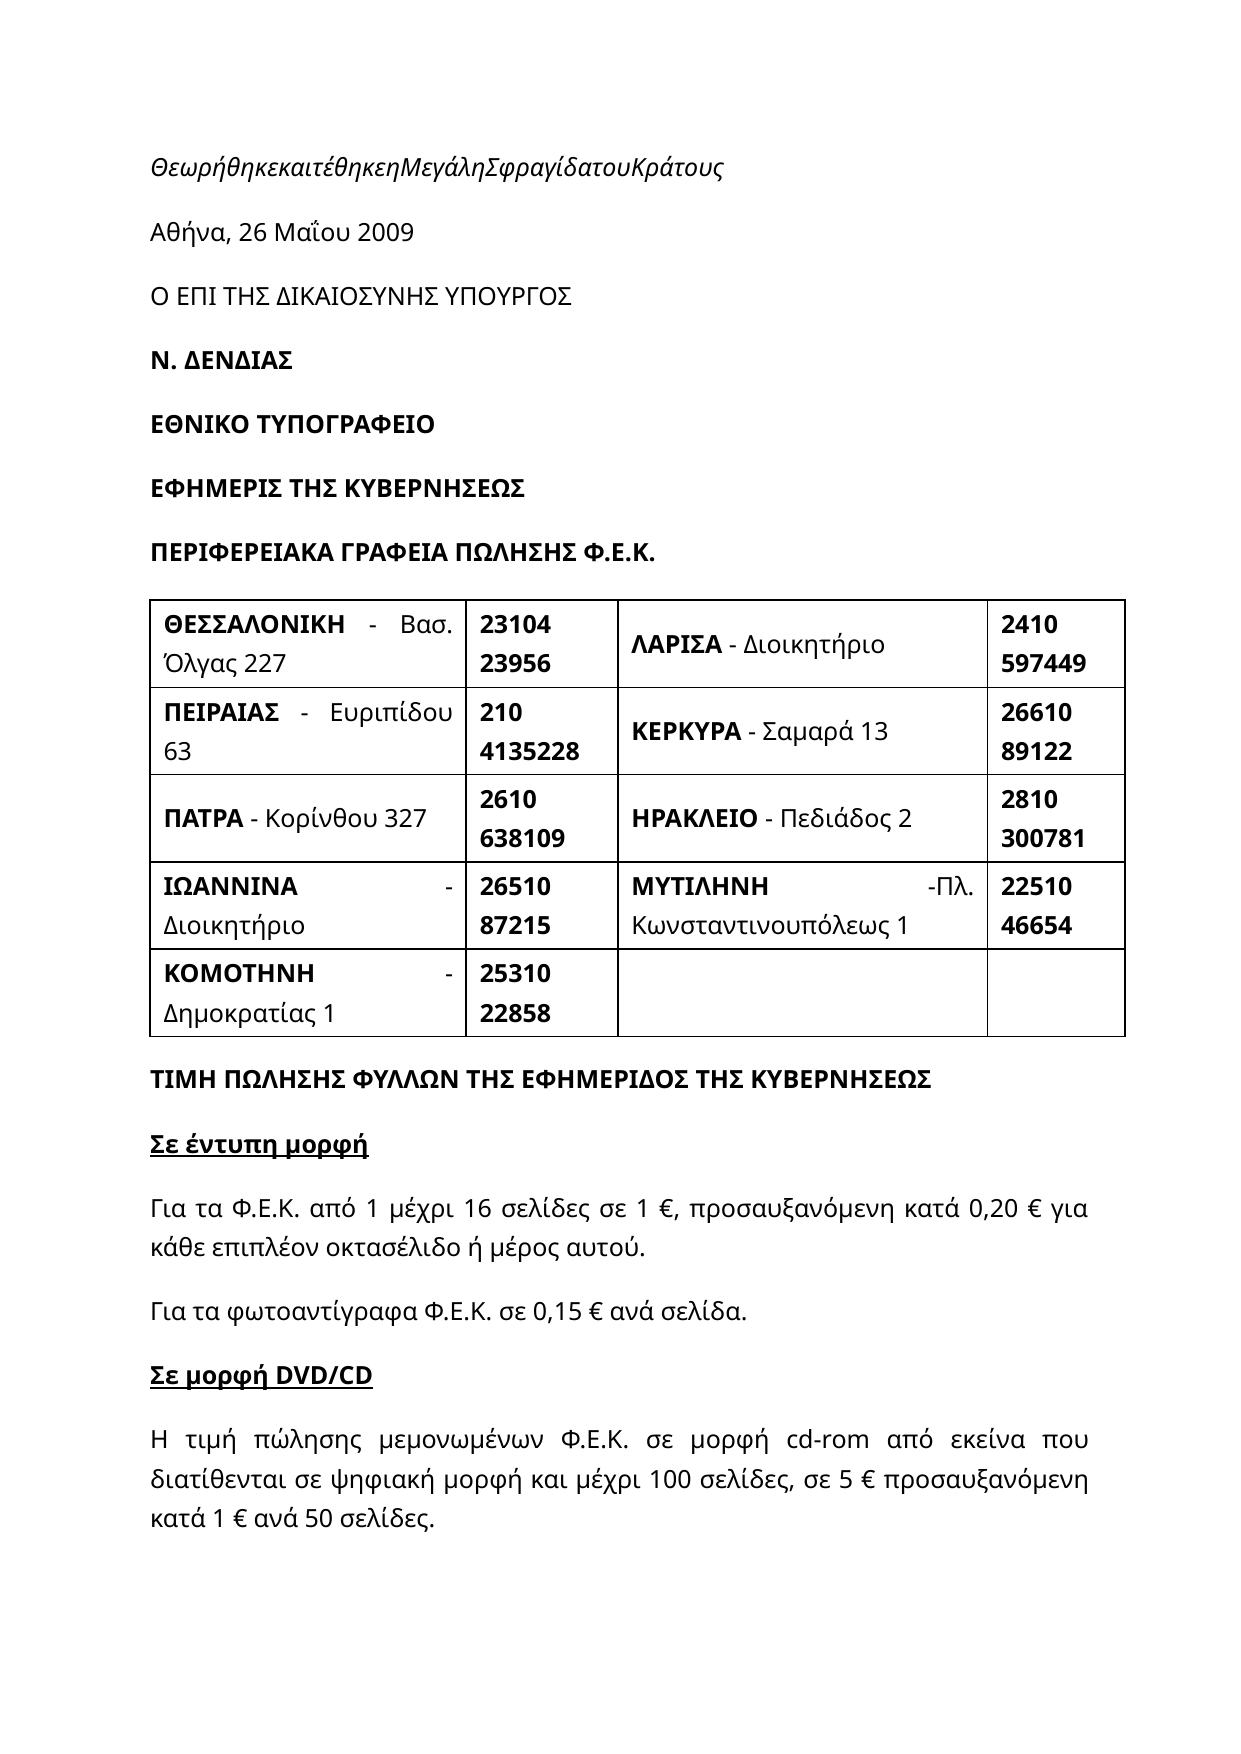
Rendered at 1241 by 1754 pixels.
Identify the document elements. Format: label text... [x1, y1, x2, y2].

table_cell 2810 300781 [988, 775, 1124, 861]
table_cell ΠΕΙΡΑΙΑΣ - Ευριπίδου 63 [151, 688, 465, 774]
text Ο ΕΠΙ ΤΗΣ ΔΙΚΑΙΟΣΥΝΗΣ ΥΠΟΥΡΓΟΣ [150, 278, 1090, 312]
text ΠΕΡΙΦΕΡΕΙΑΚΑ ΓΡΑΦΕΙΑ ΠΩΛΗΣΗΣ Φ.Ε.Κ. [150, 535, 1090, 569]
table_cell ΠΑΤΡΑ - Κορίνθου 327 [151, 775, 465, 861]
text ΕΦΗΜΕΡΙΣ ΤΗΣ ΚΥΒΕΡΝΗΣΕΩΣ [150, 471, 1090, 505]
text ΘεωρήθηκεκαιτέθηκεηΜεγάληΣφραγίδατουΚράτους [150, 150, 1090, 184]
table_cell ΗΡΑΚΛΕΙΟ - Πεδιάδος 2 [619, 775, 987, 861]
table_cell ΚΕΡΚΥΡΑ - Σαμαρά 13 [619, 688, 987, 774]
text Αθήνα, 26 Μαΐου 2009 [150, 214, 1090, 248]
table_cell 25310 22858 [467, 950, 617, 1036]
table_cell 26610 89122 [988, 688, 1124, 774]
table_cell ΜΥΤΙΛΗΝΗ -Πλ. Κωνσταντινουπόλεως 1 [619, 863, 987, 948]
text Σε έντυπη μορφή [150, 1126, 1090, 1160]
table_cell [619, 950, 987, 1036]
text Σε μορφή DVD/CD [150, 1358, 1090, 1392]
table_cell ΙΩΑΝΝΙΝΑ - Διοικητήριο [151, 863, 465, 948]
text ΕΘΝΙΚΟ ΤΥΠΟΓΡΑΦΕΙΟ [150, 407, 1090, 441]
text Για τα Φ.Ε.Κ. από 1 μέχρι 16 σελίδες σε 1 €, προσαυξανόμενη κατά 0,20 € για κάθε επιπλέον οκτασέλιδο ή μέρος αυτού. [150, 1191, 1090, 1264]
table_header 23104 23956 [467, 601, 617, 686]
table_header 2410 597449 [988, 601, 1124, 686]
text Για τα φωτοαντίγραφα Φ.Ε.Κ. σε 0,15 € ανά σελίδα. [150, 1294, 1090, 1328]
text Η τιμή πώλησης μεμονωμένων Φ.Ε.Κ. σε μορφή cd-rom από εκείνα που διατίθενται σε ψηφιακή μορφή και μέχρι 100 σελίδες, σε 5 € προσαυξανόμενη κατά 1 € ανά 50 σελίδες. [150, 1422, 1090, 1534]
table_cell 210 4135228 [467, 688, 617, 774]
table_cell 26510 87215 [467, 863, 617, 948]
text Ν. ΔΕΝΔΙΑΣ [150, 342, 1090, 377]
table_header ΛΑΡΙΣΑ - Διοικητήριο [619, 601, 987, 686]
table_cell [988, 950, 1124, 1036]
text ΤΙΜΗ ΠΩΛΗΣΗΣ ΦΥΛΛΩΝ ΤΗΣ ΕΦΗΜΕΡΙΔΟΣ ΤΗΣ ΚΥΒΕΡΝΗΣΕΩΣ [150, 1062, 1090, 1096]
table_cell 2610 638109 [467, 775, 617, 861]
table_cell 22510 46654 [988, 863, 1124, 948]
table_header ΘΕΣΣΑΛΟΝΙΚΗ - Βασ. Όλγας 227 [151, 601, 465, 686]
table_cell ΚΟΜΟΤΗΝΗ - Δημοκρατίας 1 [151, 950, 465, 1036]
